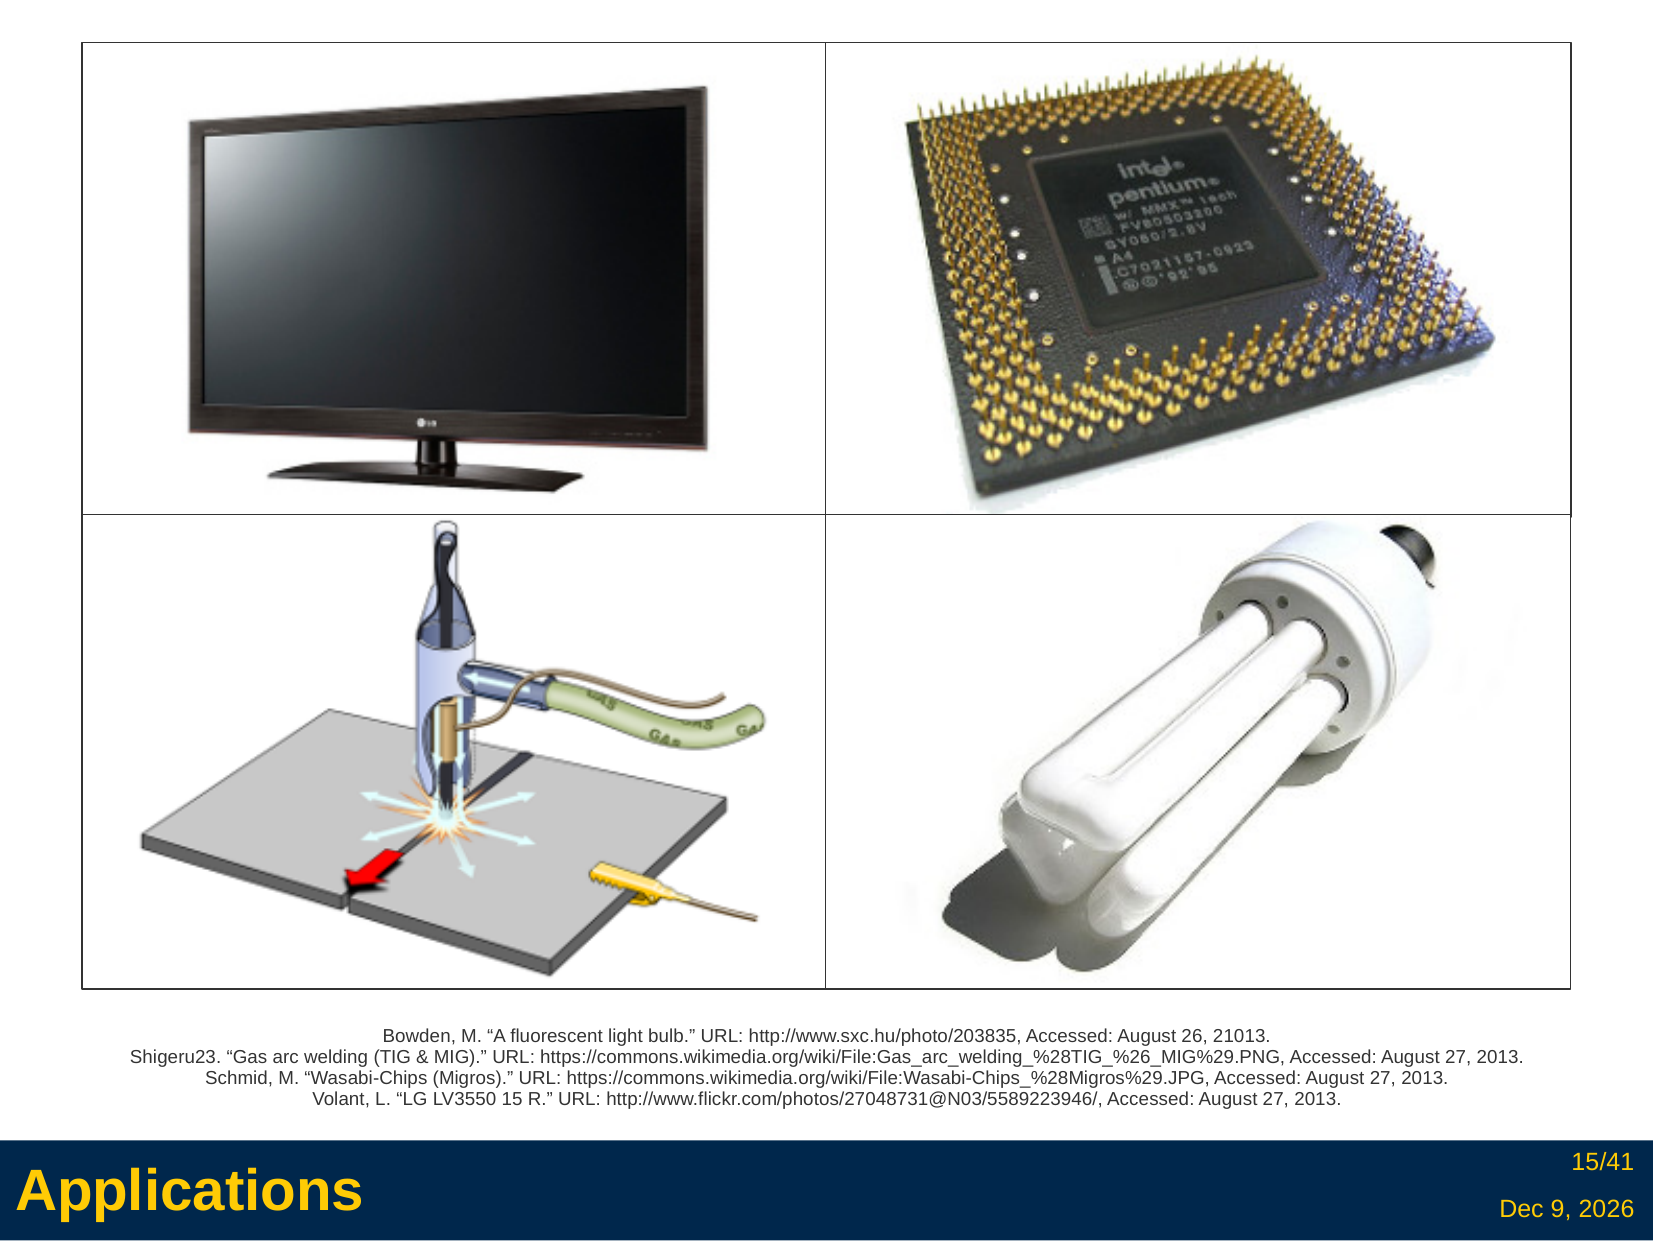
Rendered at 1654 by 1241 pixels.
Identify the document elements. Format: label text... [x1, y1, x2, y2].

picture [826, 43, 1571, 514]
picture [826, 515, 1570, 989]
title Applications [14, 1140, 1380, 1241]
picture [82, 515, 825, 989]
picture [82, 43, 825, 514]
text_box Bowden, M. “A fluorescent light bulb.” URL: http://www.sxc.hu/photo/203835, Accessed: August 26, 21013. Shigeru23. “Gas arc welding (TIG & MIG).” URL: https://commons.wikimedia.org/wiki/File:Gas_arc_welding_%28TIG_%26_MIG%29.PNG, Accessed: August 27, 2013. Schmid, M. “Wasabi-Chips (Migros).” URL: https://commons.wikimedia.org/wiki/File:Wasabi-Chips_%28Migros%29.JPG, Accessed: August 27, 2013. Volant, L. “LG LV3550 15 R.” URL: http://www.flickr.com/photos/27048731@N03/5589223946/, Accessed: August 27, 2013. [0, 1017, 1653, 1140]
